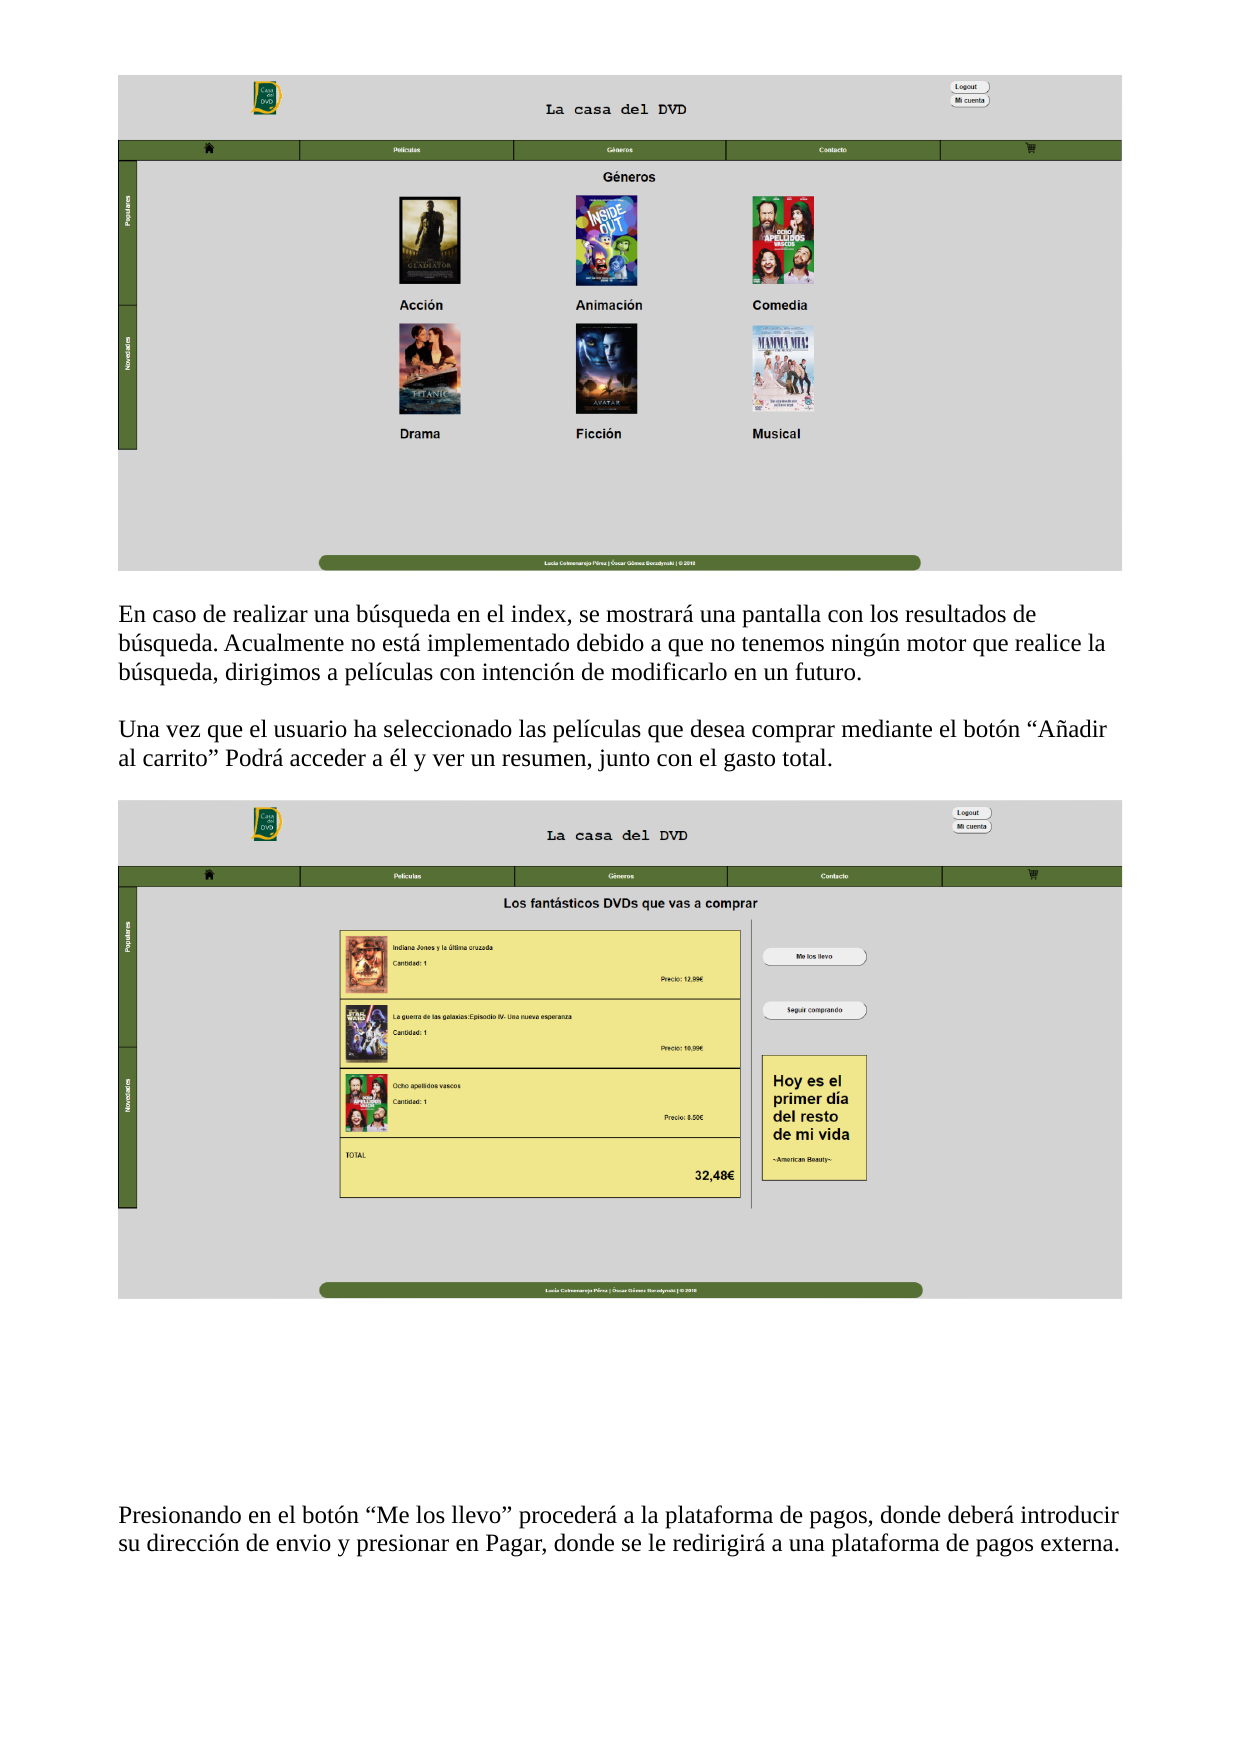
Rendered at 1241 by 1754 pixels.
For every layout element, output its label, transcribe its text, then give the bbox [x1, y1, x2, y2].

text En caso de realizar una búsqueda en el index, se mostrará una pantalla con los resultados de búsqueda. Acualmente no está implementado debido a que no tenemos ningún motor que realice la búsqueda, dirigimos a películas con intención de modificarlo en un futuro. [118, 599, 1122, 686]
text Presionando en el botón “Me los llevo” procederá a la plataforma de pagos, donde deberá introducir su dirección de envio y presionar en Pagar, donde se le redirigirá a una plataforma de pagos externa. [118, 1500, 1122, 1557]
text Una vez que el usuario ha seleccionado las películas que desea comprar mediante el botón “Añadir al carrito” Podrá acceder a él y ver un resumen, junto con el gasto total. [118, 714, 1122, 772]
